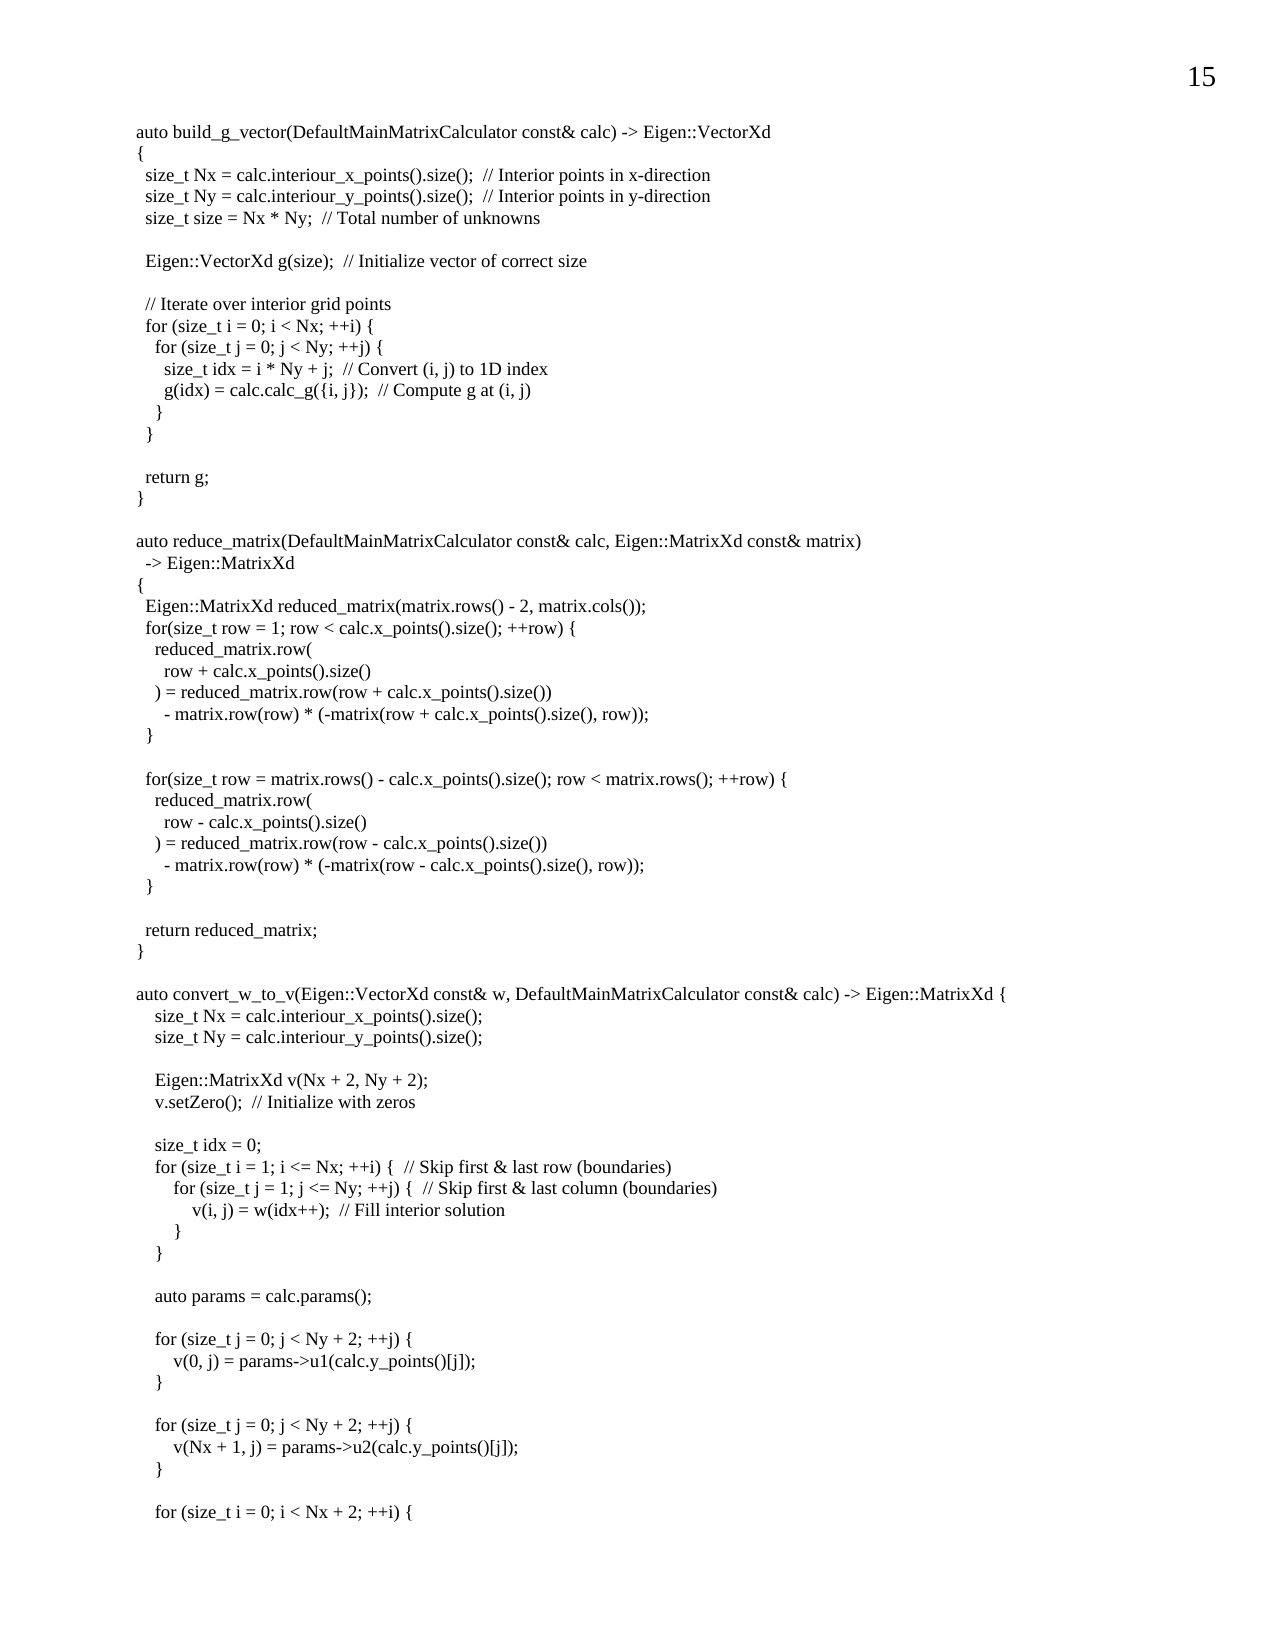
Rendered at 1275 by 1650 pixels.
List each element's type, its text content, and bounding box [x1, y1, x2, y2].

text } [133, 401, 1214, 422]
text -> Eigen::MatrixXd [133, 552, 1214, 573]
text size_t idx = i * Ny + j; // Convert (i, j) to 1D index [133, 358, 1214, 379]
text ) = reduced_matrix.row(row + calc.x_points().size()) [133, 681, 1214, 703]
text for (size_t j = 0; j < Ny + 2; ++j) { [133, 1328, 1214, 1350]
text - matrix.row(row) * (-matrix(row + calc.x_points().size(), row)); [133, 703, 1214, 724]
text return reduced_matrix; [133, 918, 1214, 940]
text } [133, 724, 1214, 746]
text Eigen::MatrixXd reduced_matrix(matrix.rows() - 2, matrix.cols()); [133, 595, 1214, 617]
text v(0, j) = params->u1(calc.y_points()[j]); [133, 1350, 1214, 1371]
text v.setZero(); // Initialize with zeros [133, 1091, 1214, 1112]
text auto convert_w_to_v(Eigen::VectorXd const& w, DefaultMainMatrixCalculator const& calc) -> Eigen::MatrixXd { [133, 983, 1214, 1005]
text } [133, 1242, 1214, 1263]
text } [133, 422, 1214, 444]
text for (size_t j = 0; j < Ny + 2; ++j) { [133, 1414, 1214, 1436]
text size_t Nx = calc.interiour_x_points().size(); [133, 1005, 1214, 1026]
text { [133, 142, 1214, 164]
text - matrix.row(row) * (-matrix(row - calc.x_points().size(), row)); [133, 854, 1214, 875]
text Eigen::MatrixXd v(Nx + 2, Ny + 2); [133, 1069, 1214, 1091]
text } [133, 940, 1214, 962]
text // Iterate over interior grid points [133, 293, 1214, 315]
text } [133, 1371, 1214, 1393]
text v(i, j) = w(idx++); // Fill interior solution [133, 1199, 1214, 1220]
text g(idx) = calc.calc_g({i, j}); // Compute g at (i, j) [133, 379, 1214, 401]
text auto reduce_matrix(DefaultMainMatrixCalculator const& calc, Eigen::MatrixXd const& matrix) [133, 530, 1214, 552]
text for (size_t i = 0; i < Nx; ++i) { [133, 315, 1214, 336]
text for(size_t row = matrix.rows() - calc.x_points().size(); row < matrix.rows(); ++row) { [133, 767, 1214, 789]
text size_t idx = 0; [133, 1134, 1214, 1156]
text row + calc.x_points().size() [133, 660, 1214, 681]
text for(size_t row = 1; row < calc.x_points().size(); ++row) { [133, 617, 1214, 638]
text for (size_t i = 0; i < Nx + 2; ++i) { [133, 1501, 1214, 1522]
text } [133, 875, 1214, 897]
text size_t Ny = calc.interiour_y_points().size(); // Interior points in y-direction [133, 185, 1214, 207]
text } [133, 1457, 1214, 1479]
text auto params = calc.params(); [133, 1285, 1214, 1307]
text v(Nx + 1, j) = params->u2(calc.y_points()[j]); [133, 1436, 1214, 1457]
text reduced_matrix.row( [133, 789, 1214, 811]
text size_t Ny = calc.interiour_y_points().size(); [133, 1026, 1214, 1048]
text } [133, 487, 1214, 509]
text size_t size = Nx * Ny; // Total number of unknowns [133, 207, 1214, 228]
text for (size_t i = 1; i <= Nx; ++i) { // Skip first & last row (boundaries) [133, 1156, 1214, 1177]
text } [133, 1220, 1214, 1242]
text { [133, 573, 1214, 595]
text for (size_t j = 1; j <= Ny; ++j) { // Skip first & last column (boundaries) [133, 1177, 1214, 1199]
text reduced_matrix.row( [133, 638, 1214, 660]
text size_t Nx = calc.interiour_x_points().size(); // Interior points in x-direction [133, 164, 1214, 185]
text ) = reduced_matrix.row(row - calc.x_points().size()) [133, 832, 1214, 854]
text for (size_t j = 0; j < Ny; ++j) { [133, 336, 1214, 358]
text auto build_g_vector(DefaultMainMatrixCalculator const& calc) -> Eigen::VectorXd [133, 121, 1214, 142]
text return g; [133, 466, 1214, 487]
text row - calc.x_points().size() [133, 811, 1214, 832]
text Eigen::VectorXd g(size); // Initialize vector of correct size [133, 250, 1214, 272]
